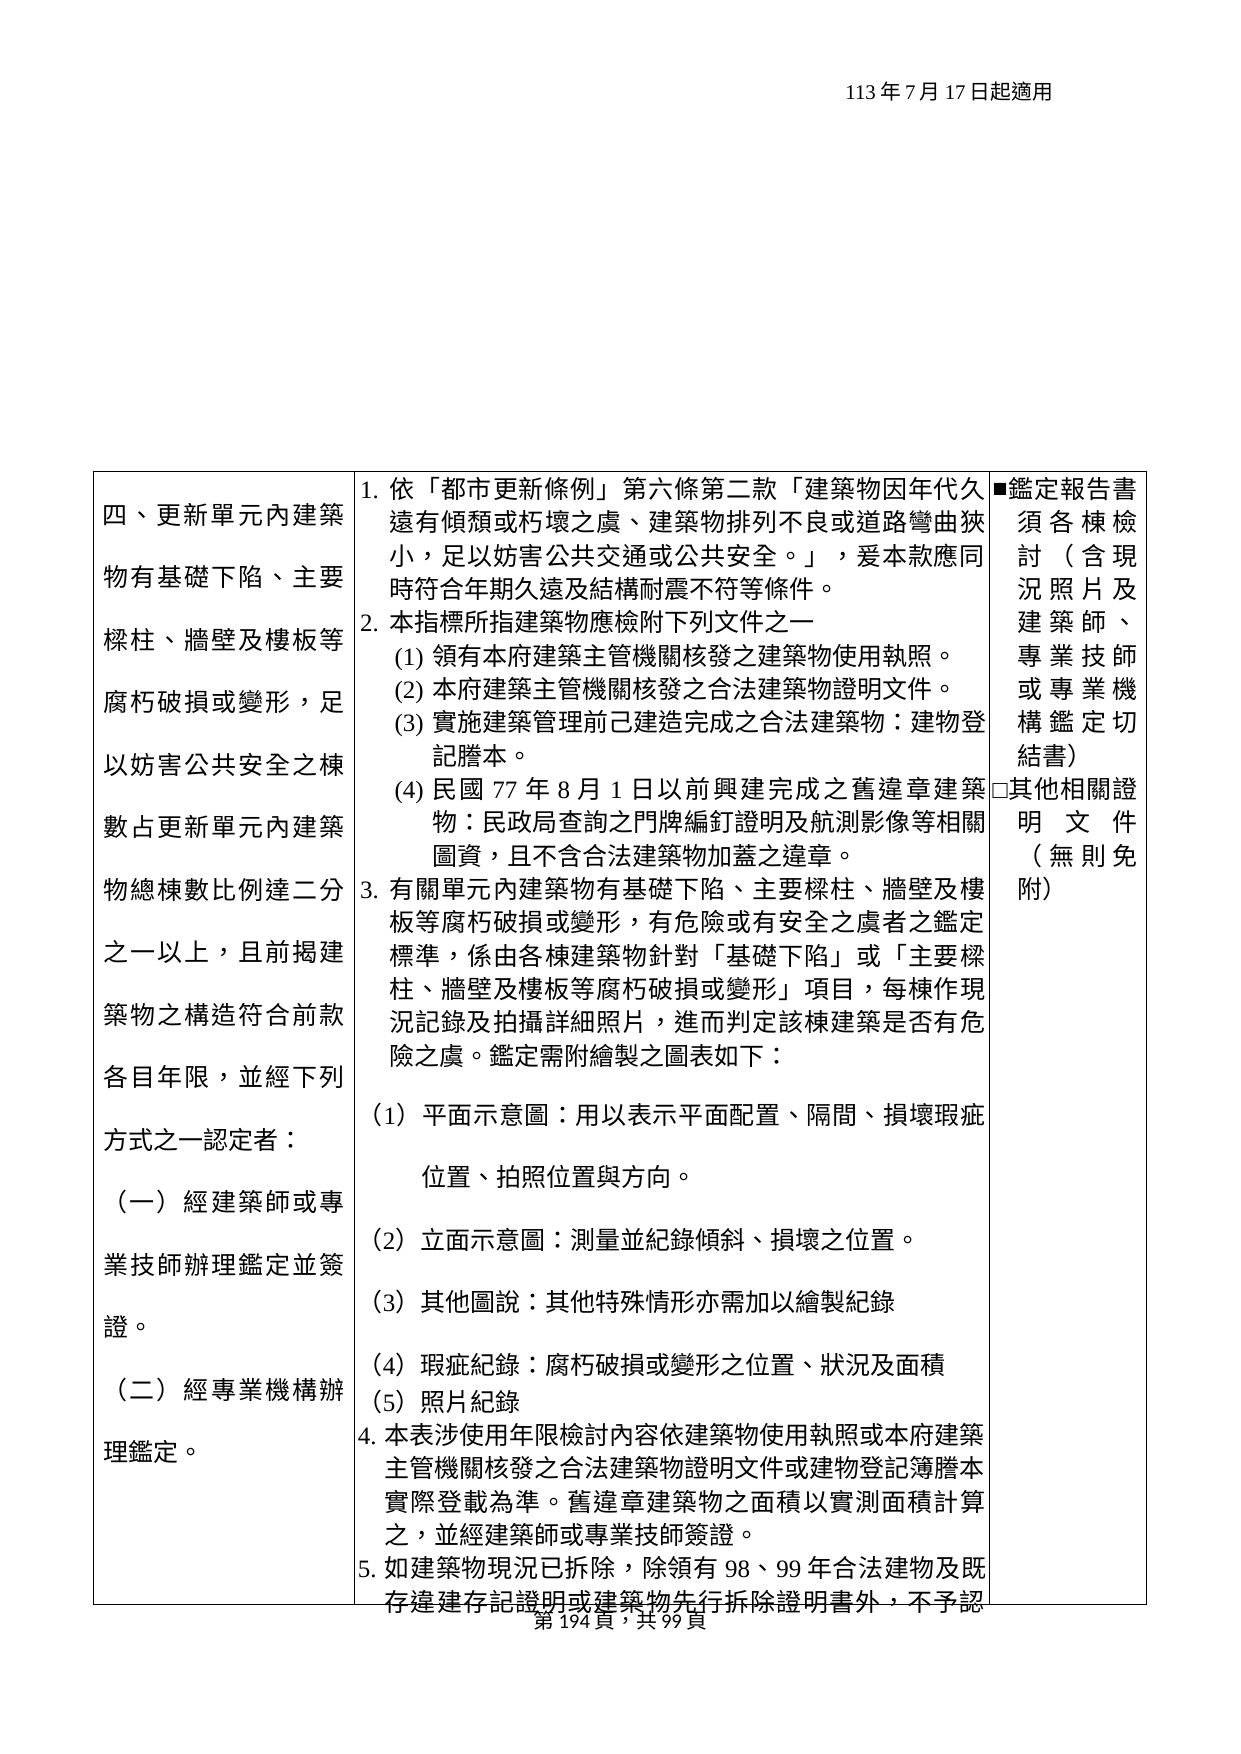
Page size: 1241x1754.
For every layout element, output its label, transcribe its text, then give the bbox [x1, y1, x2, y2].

table_cell 四、更新單元內建築物有基礎下陷、主要樑柱、牆壁及樓板等腐朽破損或變形，足以妨害公共安全之棟數占更新單元內建築物總棟數比例達二分之一以上，且前揭建築物之構造符合前款各目年限，並經下列方式之一認定者： （一）經建築師或專業技師辦理鑑定並簽證。 （二）經專業機構辦理鑑定。 [94, 472, 354, 1604]
table_cell ■鑑定報告書須各棟檢討（含現況照片及建築師、專業技師或專業機構鑑定切結書） □其他相關證明文件（無則免附） [990, 472, 1146, 1604]
table_cell 依「都市更新條例」第六條第二款「建築物因年代久遠有傾頹或朽壞之虞、建築物排列不良或道路彎曲狹小，足以妨害公共交通或公共安全。」，爰本款應同時符合年期久遠及結構耐震不符等條件。 本指標所指建築物應檢附下列文件之一 領有本府建築主管機關核發之建築物使用執照。 本府建築主管機關核發之合法建築物證明文件。 實施建築管理前己建造完成之合法建築物：建物登記謄本。 民國77年8月1日以前興建完成之舊違章建築物：民政局查詢之門牌編釘證明及航測影像等相關圖資，且不含合法建築物加蓋之違章。 有關單元內建築物有基礎下陷、主要樑柱、牆壁及樓板等腐朽破損或變形，有危險或有安全之虞者之鑑定標準，係由各棟建築物針對「基礎下陷」或「主要樑柱、牆壁及樓板等腐朽破損或變形」項目，每棟作現況記錄及拍攝詳細照片，進而判定該棟建築是否有危險之虞。鑑定需附繪製之圖表如下： （1）平面示意圖：用以表示平面配置、隔間、損壞瑕疵位置、拍照位置與方向。 （2）立面示意圖：測量並紀錄傾斜、損壞之位置。 （3）其他圖說：其他特殊情形亦需加以繪製紀錄 （4）瑕疵紀錄：腐朽破損或變形之位置、狀況及面積 （5）照片紀錄 本表涉使用年限檢討內容依建築物使用執照或本府建築主管機關核發之合法建築物證明文件或建物登記簿謄本實際登載為準。舊違章建築物之面積以實測面積計算之，並經建築師或專業技師簽證。 如建築物現況已拆除，除領有98、99年合法建物及既存違建存記證明或建築物先行拆除證明書外，不予認列。 [355, 472, 989, 1604]
